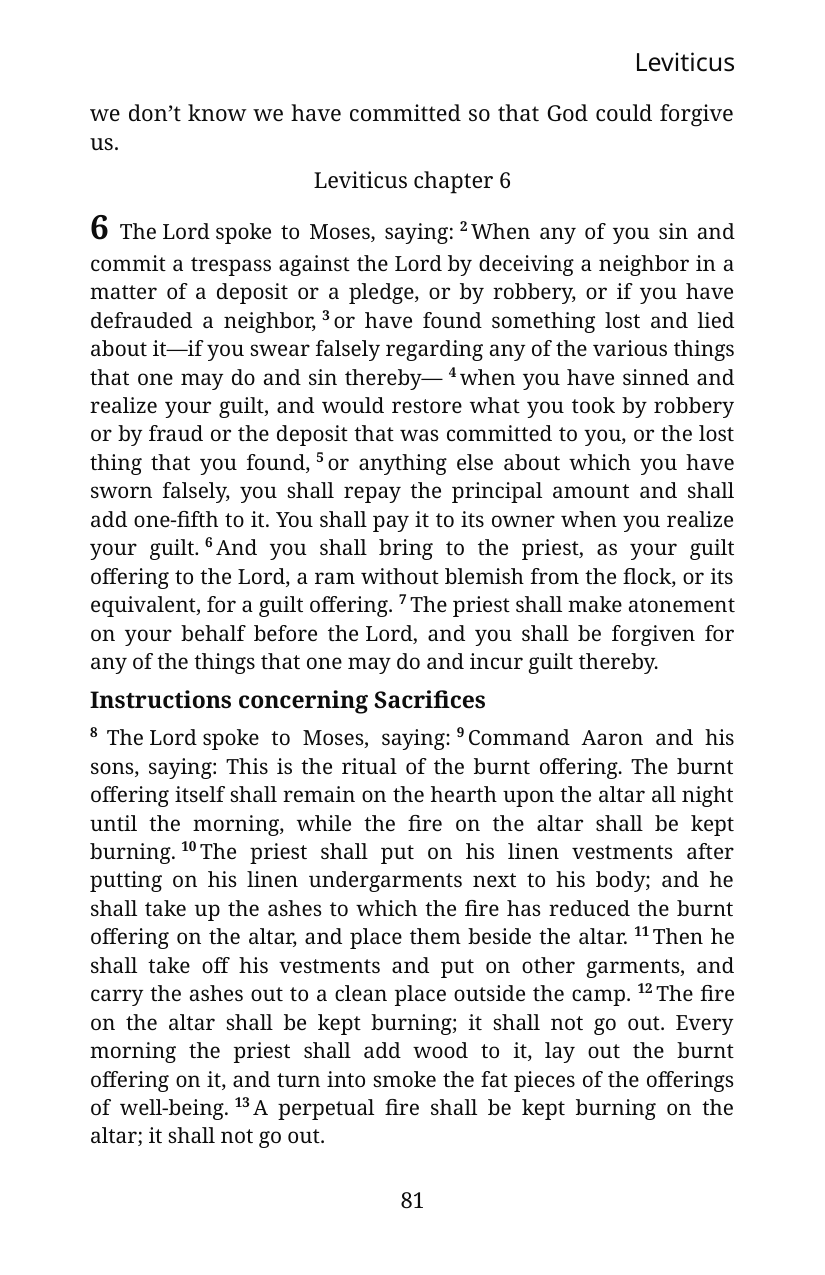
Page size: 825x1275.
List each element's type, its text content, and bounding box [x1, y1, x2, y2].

text 8 The Lord spoke to Moses, saying: 9 Command Aaron and his sons, saying: This is the ritual of the burnt offering. The burnt offering itself shall remain on the hearth upon the altar all night until the morning, while the fire on the altar shall be kept burning. 10 The priest shall put on his linen vestments after putting on his linen undergarments next to his body; and he shall take up the ashes to which the fire has reduced the burnt offering on the altar, and place them beside the altar. 11 Then he shall take off his vestments and put on other garments, and carry the ashes out to a clean place outside the camp. 12 The fire on the altar shall be kept burning; it shall not go out. Every morning the priest shall add wood to it, lay out the burnt offering on it, and turn into smoke the fat pieces of the offerings of well-being. 13 A perpetual fire shall be kept burning on the altar; it shall not go out. [90, 723, 735, 1150]
text Instructions concerning Sacrifices [90, 684, 735, 715]
text 6 The Lord spoke to Moses, saying: 2 When any of you sin and commit a trespass against the Lord by deceiving a neighbor in a matter of a deposit or a pledge, or by robbery, or if you have defrauded a neighbor, 3 or have found something lost and lied about it—if you swear falsely regarding any of the various things that one may do and sin thereby— 4 when you have sinned and realize your guilt, and would restore what you took by robbery or by fraud or the deposit that was committed to you, or the lost thing that you found, 5 or anything else about which you have sworn falsely, you shall repay the principal amount and shall add one-fifth to it. You shall pay it to its owner when you realize your guilt. 6 And you shall bring to the priest, as your guilt offering to the Lord, a ram without blemish from the flock, or its equivalent, for a guilt offering. 7 The priest shall make atonement on your behalf before the Lord, and you shall be forgiven for any of the things that one may do and incur guilt thereby. [90, 203, 735, 676]
text we don’t know we have committed so that God could forgive us. [90, 97, 735, 157]
text Leviticus chapter 6 [90, 165, 735, 195]
